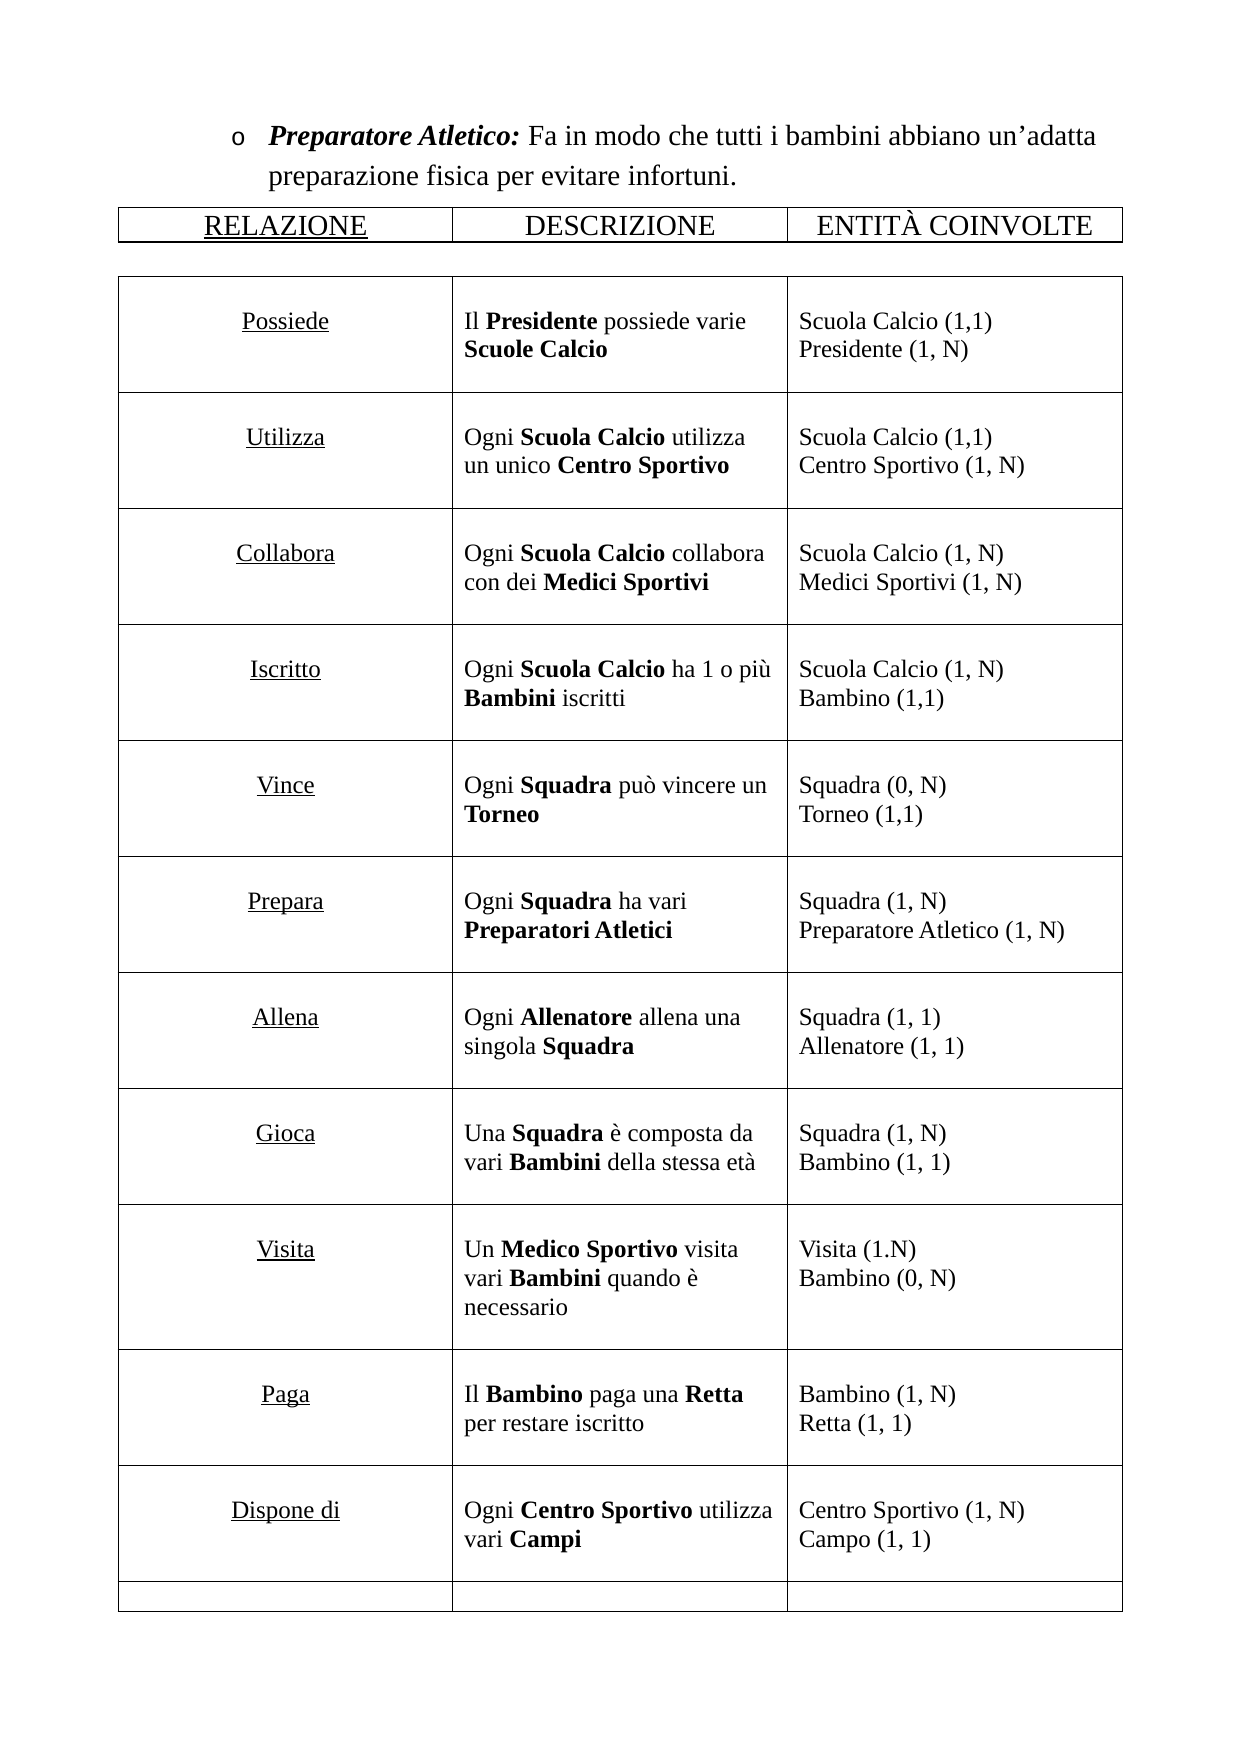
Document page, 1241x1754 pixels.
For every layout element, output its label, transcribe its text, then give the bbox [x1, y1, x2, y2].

table_cell Paga [119, 1350, 452, 1465]
table_cell Vince [119, 741, 452, 856]
table_cell Un Medico Sportivo visita vari Bambini quando è necessario [453, 1205, 787, 1349]
table_cell Iscritto [119, 625, 452, 740]
table_cell Ogni Scuola Calcio ha 1 o più Bambini iscritti [453, 625, 787, 740]
table_cell Visita (1.N) Bambino (0, N) [788, 1205, 1122, 1349]
table_cell Ogni Centro Sportivo utilizza vari Campi [453, 1466, 787, 1581]
table_cell Scuola Calcio (1,1) Centro Sportivo (1, N) [788, 393, 1122, 508]
table_header Il Presidente possiede varie Scuole Calcio [453, 277, 787, 392]
table_cell Centro Sportivo (1, N) Campo (1, 1) [788, 1466, 1122, 1581]
table_cell [788, 1582, 1122, 1611]
table_cell Squadra (1, N) Preparatore Atletico (1, N) [788, 857, 1122, 972]
table_cell [453, 1582, 787, 1611]
table_cell Utilizza [119, 393, 452, 508]
table_header Scuola Calcio (1,1) Presidente (1, N) [788, 277, 1122, 392]
table_cell Scuola Calcio (1, N) Bambino (1,1) [788, 625, 1122, 740]
table_cell Ogni Scuola Calcio utilizza un unico Centro Sportivo [453, 393, 787, 508]
table_header Possiede [119, 277, 452, 392]
table_cell Il Bambino paga una Retta per restare iscritto [453, 1350, 787, 1465]
table_header DESCRIZIONE [453, 208, 787, 241]
table_cell Collabora [119, 509, 452, 624]
table_cell Dispone di [119, 1466, 452, 1581]
table_cell Allena [119, 973, 452, 1088]
table_cell Squadra (1, 1) Allenatore (1, 1) [788, 973, 1122, 1088]
table_cell Bambino (1, N) Retta (1, 1) [788, 1350, 1122, 1465]
table_cell Prepara [119, 857, 452, 972]
table_cell Una Squadra è composta da vari Bambini della stessa età [453, 1089, 787, 1204]
table_cell Ogni Scuola Calcio collabora con dei Medici Sportivi [453, 509, 787, 624]
table_header RELAZIONE [119, 208, 452, 241]
table_cell Visita [119, 1205, 452, 1349]
table_cell Squadra (1, N) Bambino (1, 1) [788, 1089, 1122, 1204]
table_cell Ogni Squadra può vincere un Torneo [453, 741, 787, 856]
table_cell Squadra (0, N) Torneo (1,1) [788, 741, 1122, 856]
table_cell Scuola Calcio (1, N) Medici Sportivi (1, N) [788, 509, 1122, 624]
table_cell Gioca [119, 1089, 452, 1204]
list Preparatore Atletico: Fa in modo che tutti i bambini abbiano un’adatta preparazione fisica per evitare infortuni. [231, 118, 1122, 191]
table_header ENTITÀ COINVOLTE [788, 208, 1122, 241]
table_cell Ogni Allenatore allena una singola Squadra [453, 973, 787, 1088]
table_cell Ogni Squadra ha vari Preparatori Atletici [453, 857, 787, 972]
table_cell [119, 1582, 452, 1611]
